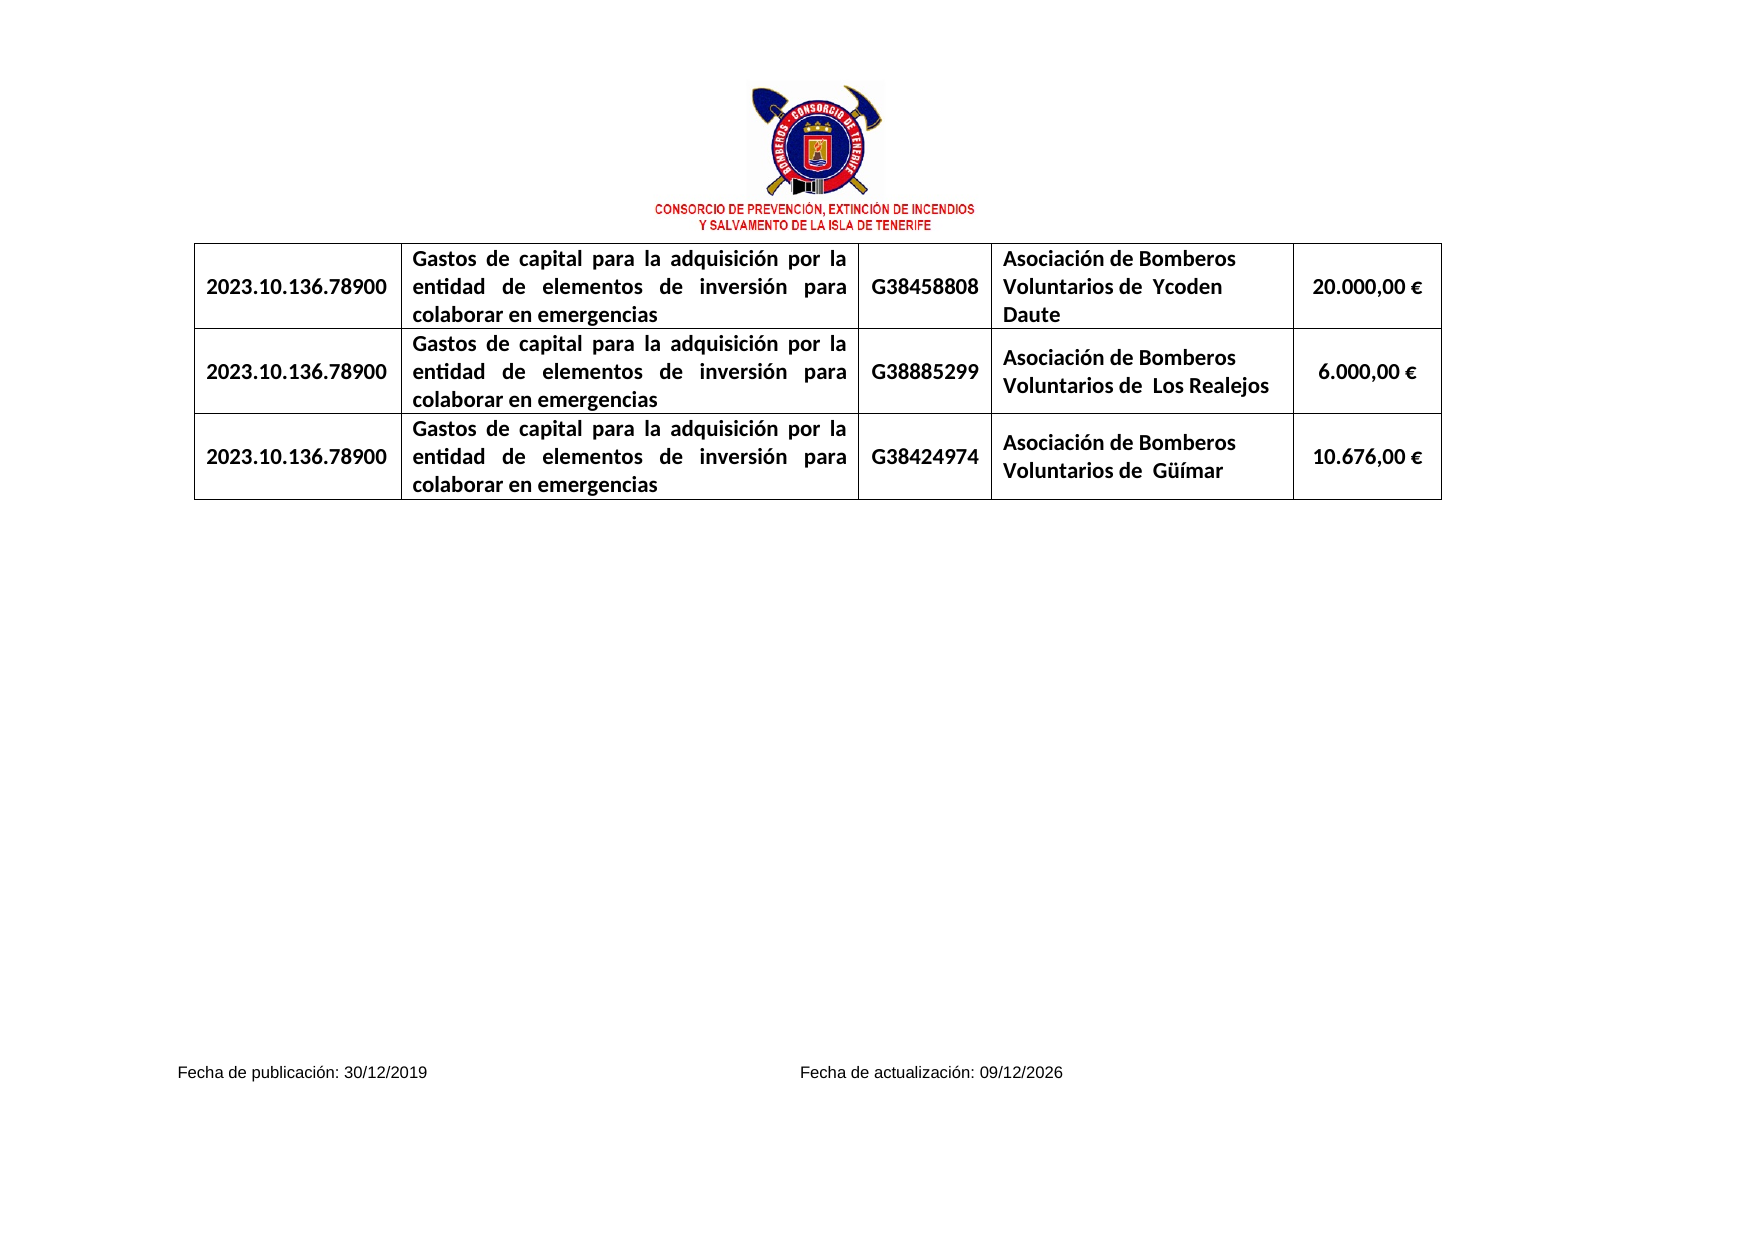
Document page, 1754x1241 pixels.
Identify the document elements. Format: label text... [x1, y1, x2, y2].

table_cell 20.000,00 € [1294, 244, 1441, 328]
table_cell 2023.10.136.78900 [195, 414, 401, 498]
table_cell Gastos de capital para la adquisición por la entidad de elementos de inversión para colaborar en emergencias [402, 244, 858, 328]
table_cell Asociación de Bomberos Voluntarios de Los Realejos [992, 329, 1293, 413]
table_cell 2023.10.136.78900 [195, 329, 401, 413]
table_cell 10.676,00 € [1294, 414, 1441, 498]
table_cell Gastos de capital para la adquisición por la entidad de elementos de inversión para colaborar en emergencias [402, 329, 858, 413]
table_cell Asociación de Bomberos Voluntarios de Güímar [992, 414, 1293, 498]
table_cell G38458808 [859, 244, 991, 328]
table_cell G38885299 [859, 329, 991, 413]
table_cell Asociación de Bomberos Voluntarios de Ycoden Daute [992, 244, 1293, 328]
table_cell G38424974 [859, 414, 991, 498]
table_cell 2023.10.136.78900 [195, 244, 401, 328]
table_cell Gastos de capital para la adquisición por la entidad de elementos de inversión para colaborar en emergencias [402, 414, 858, 498]
table_cell 6.000,00 € [1294, 329, 1441, 413]
